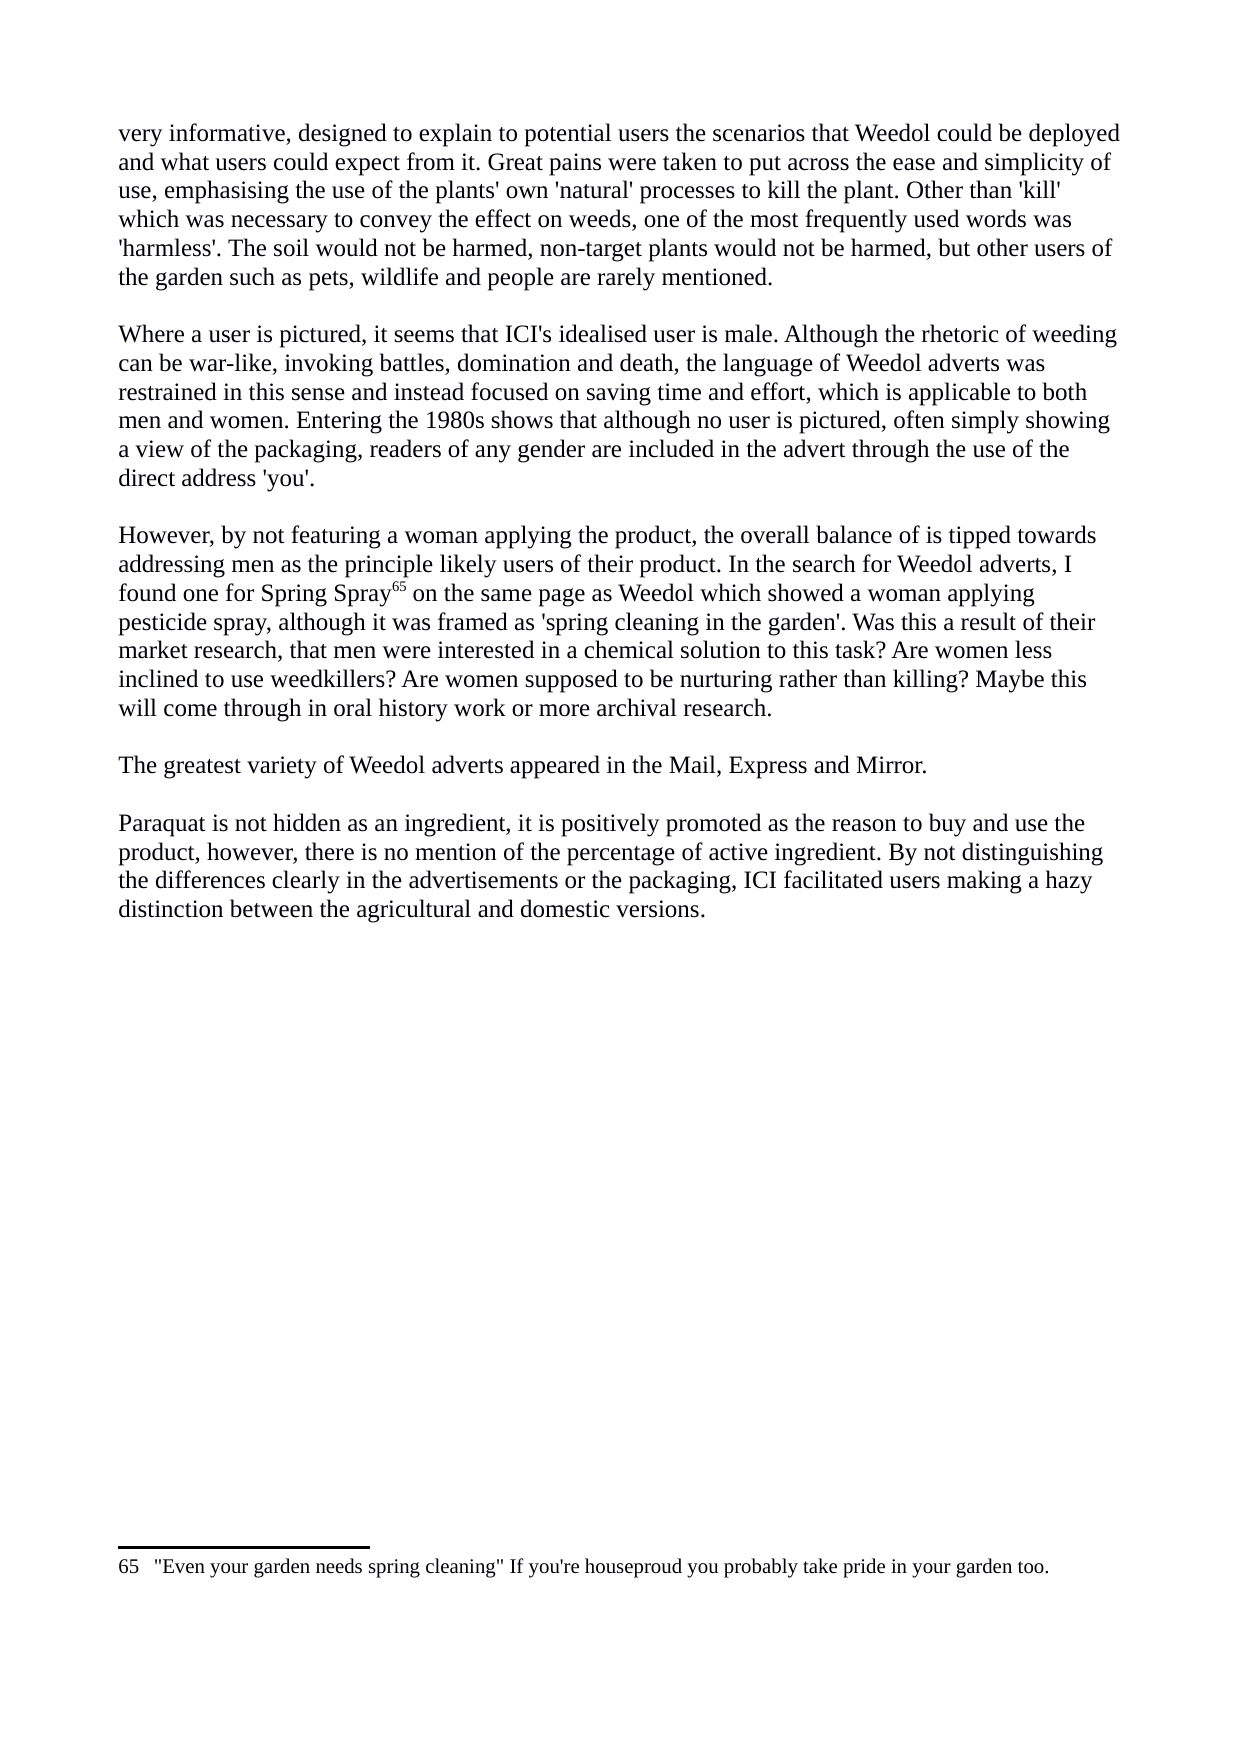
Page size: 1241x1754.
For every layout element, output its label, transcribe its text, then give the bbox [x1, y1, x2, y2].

text very informative, designed to explain to potential users the scenarios that Weedol could be deployed and what users could expect from it. Great pains were taken to put across the ease and simplicity of use, emphasising the use of the plants' own 'natural' processes to kill the plant. Other than 'kill' which was necessary to convey the effect on weeds, one of the most frequently used words was 'harmless'. The soil would not be harmed, non-target plants would not be harmed, but other users of the garden such as pets, wildlife and people are rarely mentioned. [118, 118, 1122, 291]
text Where a user is pictured, it seems that ICI's idealised user is male. Although the rhetoric of weeding can be war-like, invoking battles, domination and death, the language of Weedol adverts was restrained in this sense and instead focused on saving time and effort, which is applicable to both men and women. Entering the 1980s shows that although no user is pictured, often simply showing a view of the packaging, readers of any gender are included in the advert through the use of the direct address 'you'. [118, 319, 1122, 492]
text Paraquat is not hidden as an ingredient, it is positively promoted as the reason to buy and use the product, however, there is no mention of the percentage of active ingredient. By not distinguishing the differences clearly in the advertisements or the packaging, ICI facilitated users making a hazy distinction between the agricultural and domestic versions. [118, 808, 1122, 923]
text "Even your garden needs spring cleaning" If you're houseproud you probably take pride in your garden too. [118, 1553, 1122, 1578]
text The greatest variety of Weedol adverts appeared in the Mail, Express and Mirror. [118, 751, 1122, 779]
text However, by not featuring a woman applying the product, the overall balance of is tipped towards addressing men as the principle likely users of their product. In the search for Weedol adverts, I found one for Spring Spray on the same page as Weedol which showed a woman applying pesticide spray, although it was framed as 'spring cleaning in the garden'. Was this a result of their market research, that men were interested in a chemical solution to this task? Are women less inclined to use weedkillers? Are women supposed to be nurturing rather than killing? Maybe this will come through in oral history work or more archival research. [118, 521, 1122, 722]
